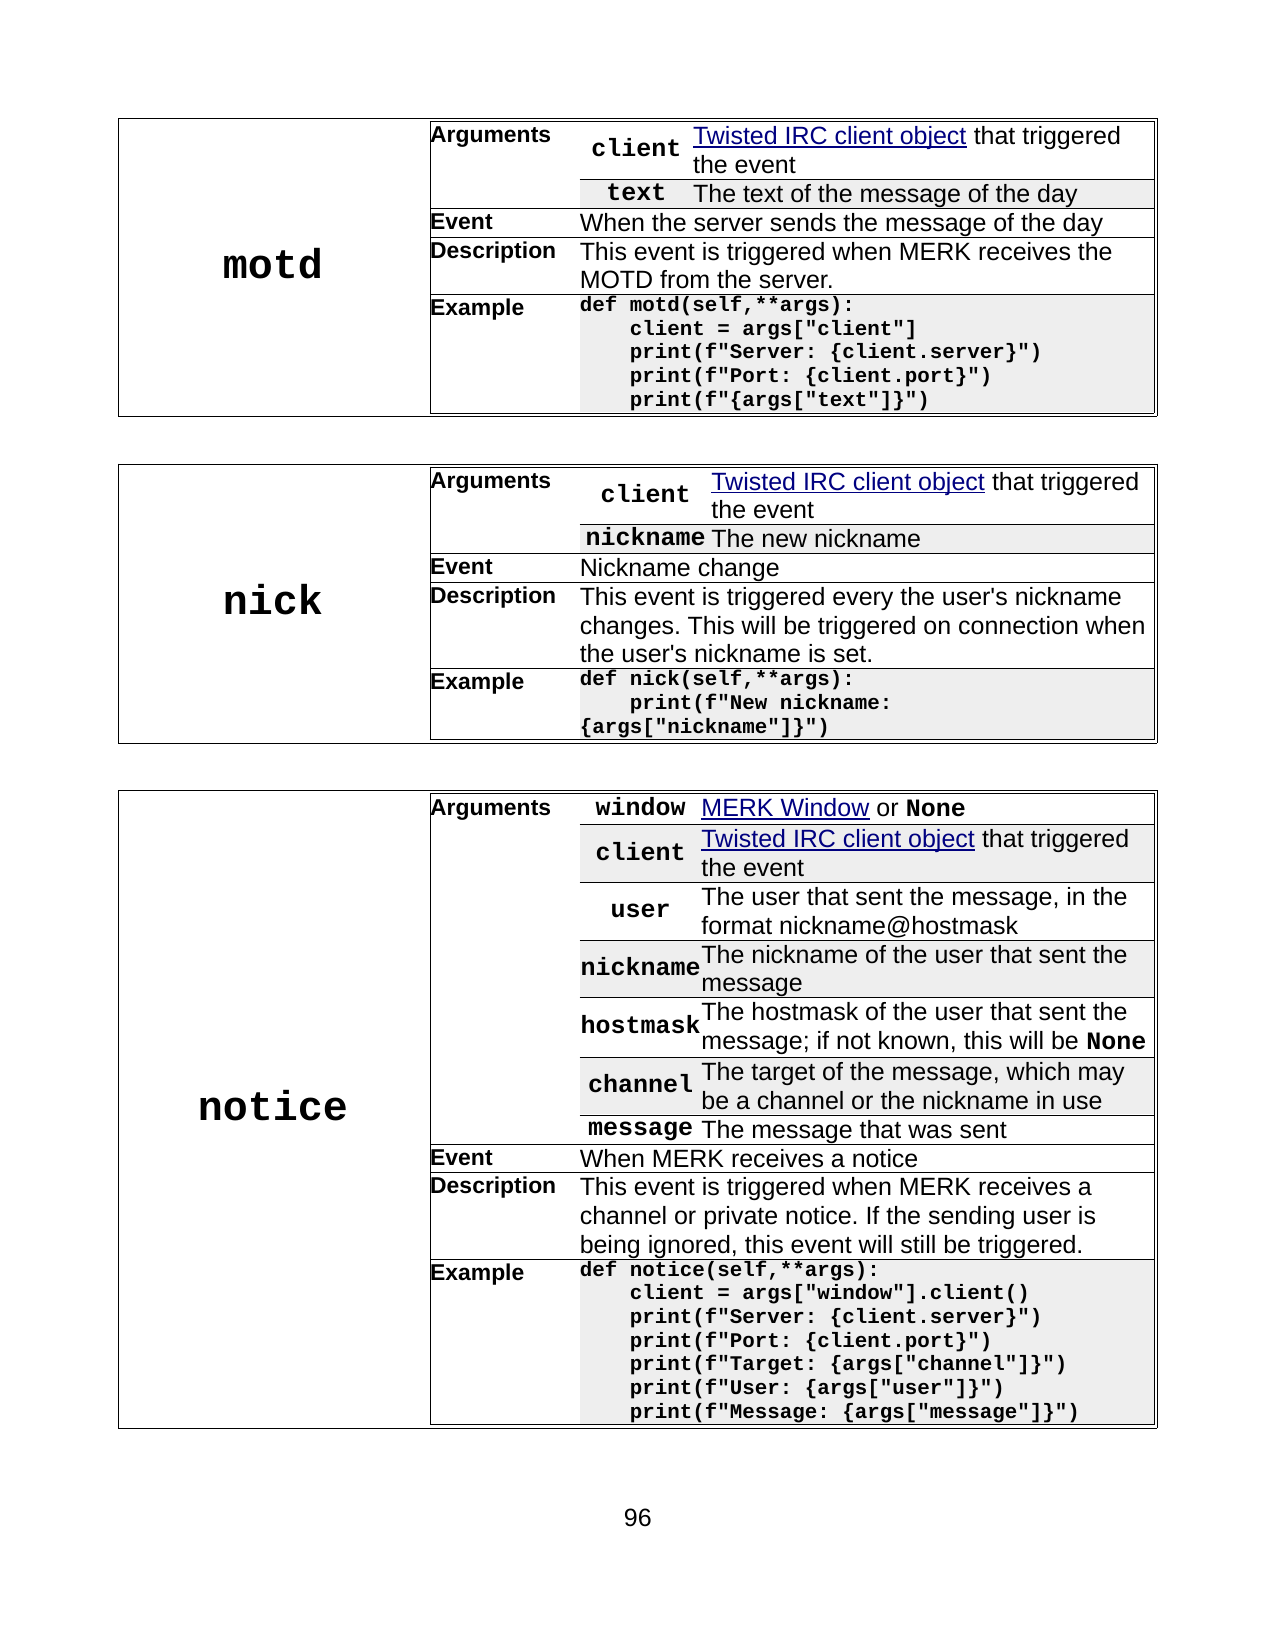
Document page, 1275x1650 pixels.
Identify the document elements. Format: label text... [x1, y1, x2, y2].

table_cell message [580, 1116, 701, 1143]
table_header notice [119, 791, 427, 1427]
table_cell The target of the message, which may be a channel or the nickname in use [701, 1058, 1154, 1114]
table_header nick [119, 465, 427, 742]
table_cell Description [431, 1173, 579, 1259]
table_cell nickname [580, 941, 701, 997]
table_cell Description [431, 583, 579, 668]
table_header Twisted IRC client object that triggered the event [711, 468, 1154, 524]
table_cell hostmask [580, 998, 701, 1057]
table_cell The user that sent the message, in the format nickname@hostmask [701, 883, 1154, 939]
table_header window [580, 794, 701, 824]
table_cell def nick(self,**args): print(f"New nickname: {args["nickname"]}") [580, 669, 1154, 739]
table_cell The nickname of the user that sent the message [701, 941, 1154, 997]
table_cell def notice(self,**args): client = args["window"].client() print(f"Server: {client.server}") print(f"Port: {client.port}") print(f"Target: {args["channel"]}") print(f"User: {args["user"]}") print(f"Message: {args["message"]}") [580, 1260, 1154, 1424]
table_header [427, 465, 1157, 742]
table_header client [580, 468, 711, 524]
table_cell client [580, 825, 701, 882]
table_cell Example [431, 295, 579, 412]
table_header Twisted IRC client object that triggered the event [693, 122, 1154, 179]
table_cell When MERK receives a notice [580, 1145, 1154, 1172]
table_header Arguments [431, 794, 579, 1143]
table_cell The new nickname [711, 525, 1154, 553]
table_cell Description [431, 238, 579, 294]
table_cell Twisted IRC client object that triggered the event [701, 825, 1154, 882]
table_header [427, 791, 1157, 1427]
table_cell This event is triggered when MERK receives the MOTD from the server. [580, 238, 1154, 294]
table_header Arguments [431, 468, 579, 553]
table_cell This event is triggered when MERK receives a channel or private notice. If the sending user is being ignored, this event will still be triggered. [580, 1173, 1154, 1259]
table_cell def motd(self,**args): client = args["client"] print(f"Server: {client.server}") print(f"Port: {client.port}") print(f"{args["text"]}") [580, 295, 1154, 412]
table_cell user [580, 883, 701, 939]
table_cell This event is triggered every the user's nickname changes. This will be triggered on connection when the user's nickname is set. [580, 583, 1154, 668]
table_cell Nickname change [580, 554, 1154, 582]
table_cell Example [431, 669, 579, 739]
table_cell nickname [580, 525, 711, 553]
table_cell The text of the message of the day [693, 180, 1154, 208]
table_cell Event [431, 209, 579, 237]
table_cell Event [431, 554, 579, 582]
table_cell Example [431, 1260, 579, 1424]
table_header Arguments [431, 122, 579, 208]
table_header MERK Window or None [701, 794, 1154, 824]
table_cell The message that was sent [701, 1116, 1154, 1143]
table_cell When the server sends the message of the day [580, 209, 1154, 237]
table_header [427, 119, 1157, 416]
table_header motd [119, 119, 427, 416]
table_cell channel [580, 1058, 701, 1114]
table_cell The hostmask of the user that sent the message; if not known, this will be None [701, 998, 1154, 1057]
table_header client [580, 122, 693, 179]
table_cell text [580, 180, 693, 208]
table_cell Event [431, 1145, 579, 1172]
